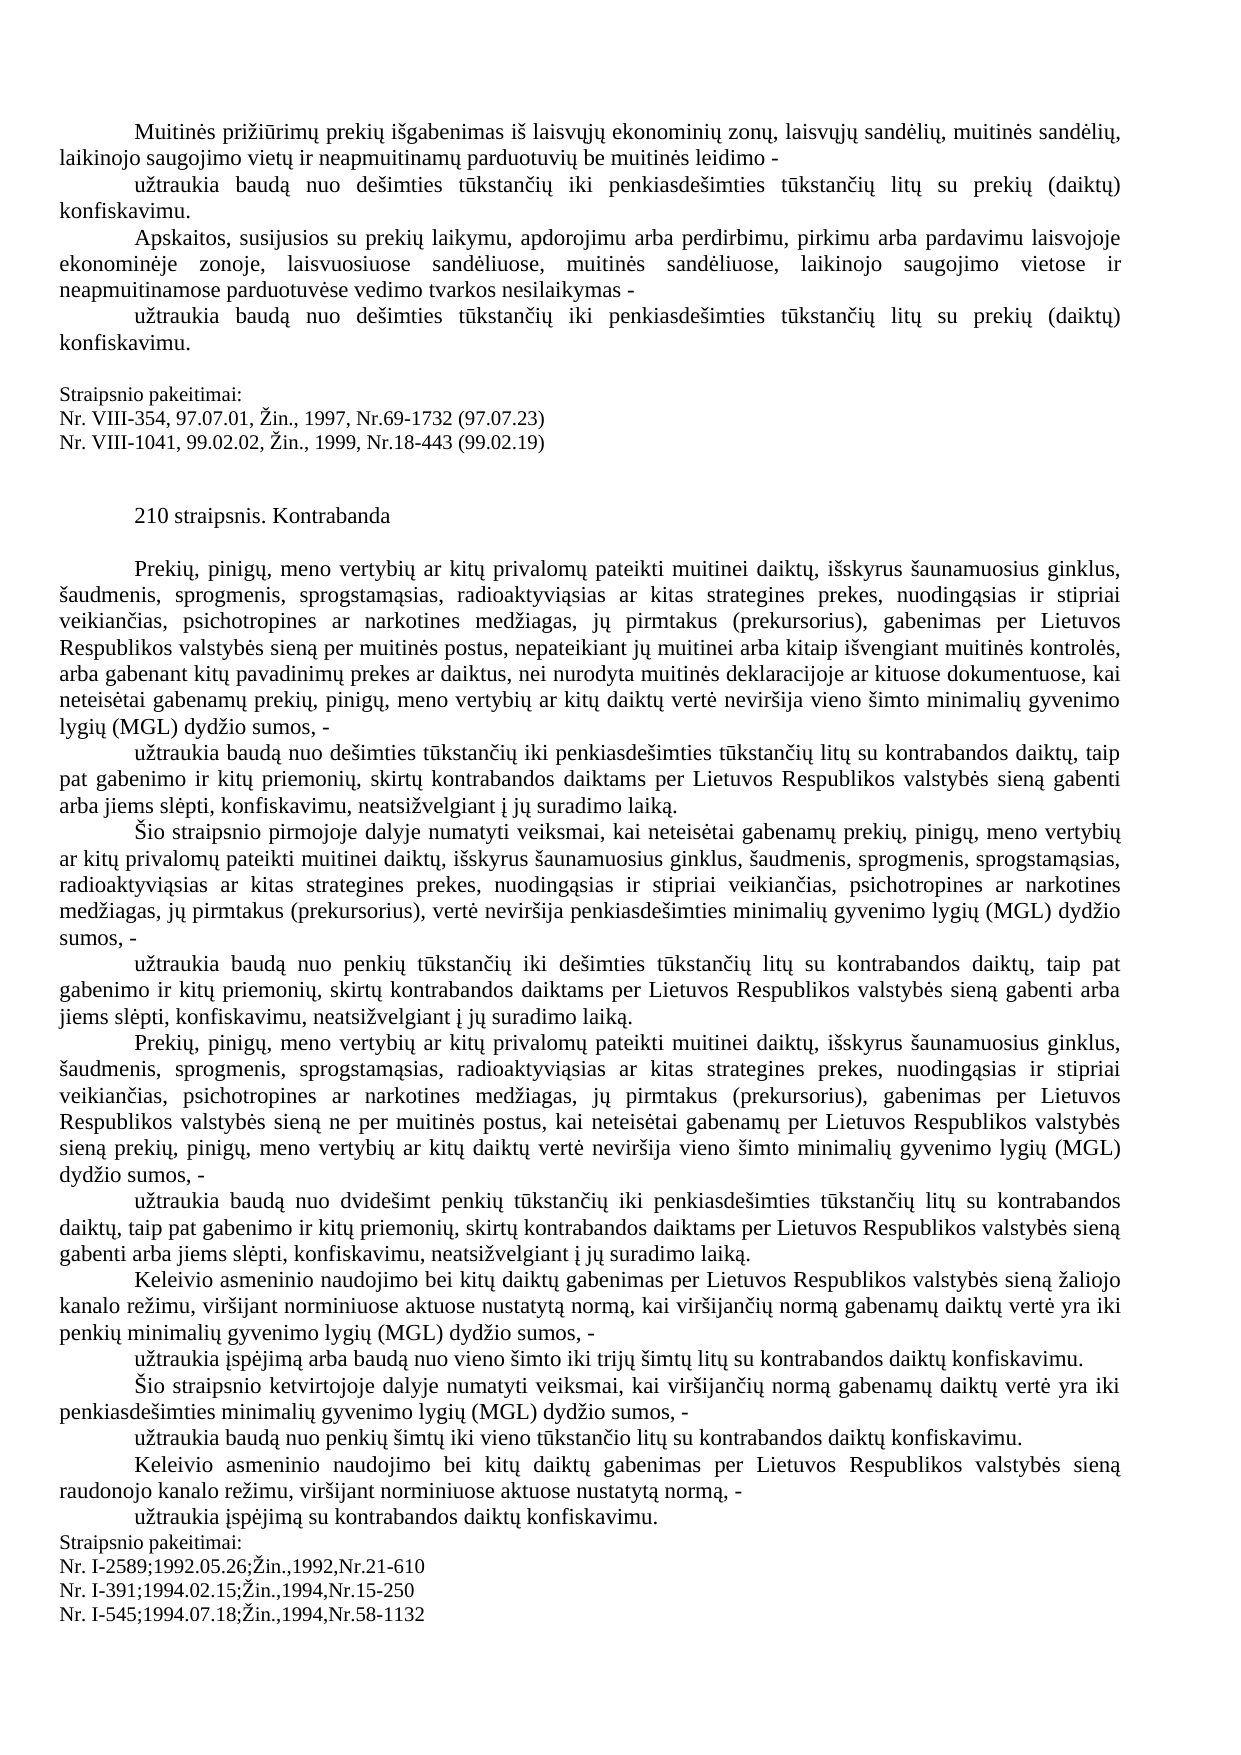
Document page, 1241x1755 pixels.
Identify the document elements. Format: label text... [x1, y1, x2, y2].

text užtraukia baudą nuo dvidešimt penkių tūkstančių iki penkiasdešimties tūkstančių litų su kontrabandos daiktų, taip pat gabenimo ir kitų priemonių, skirtų kontrabandos daiktams per Lietuvos Respublikos valstybės sieną gabenti arba jiems slėpti, konfiskavimu, neatsižvelgiant į jų suradimo laiką. [59, 1187, 1122, 1266]
text Šio straipsnio pirmojoje dalyje numatyti veiksmai, kai neteisėtai gabenamų prekių, pinigų, meno vertybių ar kitų privalomų pateikti muitinei daiktų, išskyrus šaunamuosius ginklus, šaudmenis, sprogmenis, sprogstamąsias, radioaktyviąsias ar kitas strategines prekes, nuodingąsias ir stipriai veikiančias, psichotropines ar narkotines medžiagas, jų pirmtakus (prekursorius), vertė neviršija penkiasdešimties minimalių gyvenimo lygių (MGL) dydžio sumos, - [59, 818, 1122, 950]
text užtraukia baudą nuo dešimties tūkstančių iki penkiasdešimties tūkstančių litų su prekių (daiktų) konfiskavimu. [59, 303, 1122, 355]
text užtraukia baudą nuo dešimties tūkstančių iki penkiasdešimties tūkstančių litų su prekių (daiktų) konfiskavimu. [59, 171, 1122, 223]
text Šio straipsnio ketvirtojoje dalyje numatyti veiksmai, kai viršijančių normą gabenamų daiktų vertė yra iki penkiasdešimties minimalių gyvenimo lygių (MGL) dydžio sumos, - [59, 1372, 1122, 1424]
text Prekių, pinigų, meno vertybių ar kitų privalomų pateikti muitinei daiktų, išskyrus šaunamuosius ginklus, šaudmenis, sprogmenis, sprogstamąsias, radioaktyviąsias ar kitas strategines prekes, nuodingąsias ir stipriai veikiančias, psichotropines ar narkotines medžiagas, jų pirmtakus (prekursorius), gabenimas per Lietuvos Respublikos valstybės sieną per muitinės postus, nepateikiant jų muitinei arba kitaip išvengiant muitinės kontrolės, arba gabenant kitų pavadinimų prekes ar daiktus, nei nurodyta muitinės deklaracijoje ar kituose dokumentuose, kai neteisėtai gabenamų prekių, pinigų, meno vertybių ar kitų daiktų vertė neviršija vieno šimto minimalių gyvenimo lygių (MGL) dydžio sumos, - [59, 555, 1122, 739]
text Straipsnio pakeitimai: [59, 382, 1122, 406]
text Keleivio asmeninio naudojimo bei kitų daiktų gabenimas per Lietuvos Respublikos valstybės sieną žaliojo kanalo režimu, viršijant norminiuose aktuose nustatytą normą, kai viršijančių normą gabenamų daiktų vertė yra iki penkių minimalių gyvenimo lygių (MGL) dydžio sumos, - [59, 1266, 1122, 1345]
text Nr. I-545;1994.07.18;Žin.,1994,Nr.58-1132 [59, 1602, 1122, 1626]
text Apskaitos, susijusios su prekių laikymu, apdorojimu arba perdirbimu, pirkimu arba pardavimu laisvojoje ekonominėje zonoje, laisvuosiuose sandėliuose, muitinės sandėliuose, laikinojo saugojimo vietose ir neapmuitinamose parduotuvėse vedimo tvarkos nesilaikymas - [59, 223, 1122, 303]
text Nr. VIII-1041, 99.02.02, Žin., 1999, Nr.18-443 (99.02.19) [59, 430, 1122, 454]
text užtraukia baudą nuo dešimties tūkstančių iki penkiasdešimties tūkstančių litų su kontrabandos daiktų, taip pat gabenimo ir kitų priemonių, skirtų kontrabandos daiktams per Lietuvos Respublikos valstybės sieną gabenti arba jiems slėpti, konfiskavimu, neatsižvelgiant į jų suradimo laiką. [59, 739, 1122, 818]
text užtraukia baudą nuo penkių šimtų iki vieno tūkstančio litų su kontrabandos daiktų konfiskavimu. [59, 1424, 1122, 1451]
text Nr. I-2589;1992.05.26;Žin.,1992,Nr.21-610 [59, 1554, 1122, 1578]
text užtraukia įspėjimą arba baudą nuo vieno šimto iki trijų šimtų litų su kontrabandos daiktų konfiskavimu. [59, 1345, 1122, 1372]
text Prekių, pinigų, meno vertybių ar kitų privalomų pateikti muitinei daiktų, išskyrus šaunamuosius ginklus, šaudmenis, sprogmenis, sprogstamąsias, radioaktyviąsias ar kitas strategines prekes, nuodingąsias ir stipriai veikiančias, psichotropines ar narkotines medžiagas, jų pirmtakus (prekursorius), gabenimas per Lietuvos Respublikos valstybės sieną ne per muitinės postus, kai neteisėtai gabenamų per Lietuvos Respublikos valstybės sieną prekių, pinigų, meno vertybių ar kitų daiktų vertė neviršija vieno šimto minimalių gyvenimo lygių (MGL) dydžio sumos, - [59, 1029, 1122, 1187]
text Nr. I-391;1994.02.15;Žin.,1994,Nr.15-250 [59, 1578, 1122, 1602]
text užtraukia baudą nuo penkių tūkstančių iki dešimties tūkstančių litų su kontrabandos daiktų, taip pat gabenimo ir kitų priemonių, skirtų kontrabandos daiktams per Lietuvos Respublikos valstybės sieną gabenti arba jiems slėpti, konfiskavimu, neatsižvelgiant į jų suradimo laiką. [59, 950, 1122, 1029]
text Nr. VIII-354, 97.07.01, Žin., 1997, Nr.69-1732 (97.07.23) [59, 406, 1122, 430]
text Straipsnio pakeitimai: [59, 1530, 1122, 1554]
text Keleivio asmeninio naudojimo bei kitų daiktų gabenimas per Lietuvos Respublikos valstybės sieną raudonojo kanalo režimu, viršijant norminiuose aktuose nustatytą normą, - [59, 1451, 1122, 1503]
text Muitinės prižiūrimų prekių išgabenimas iš laisvųjų ekonominių zonų, laisvųjų sandėlių, muitinės sandėlių, laikinojo saugojimo vietų ir neapmuitinamų parduotuvių be muitinės leidimo - [59, 118, 1122, 171]
text užtraukia įspėjimą su kontrabandos daiktų konfiskavimu. [59, 1503, 1122, 1530]
text 210 straipsnis. Kontrabanda [59, 502, 1122, 528]
